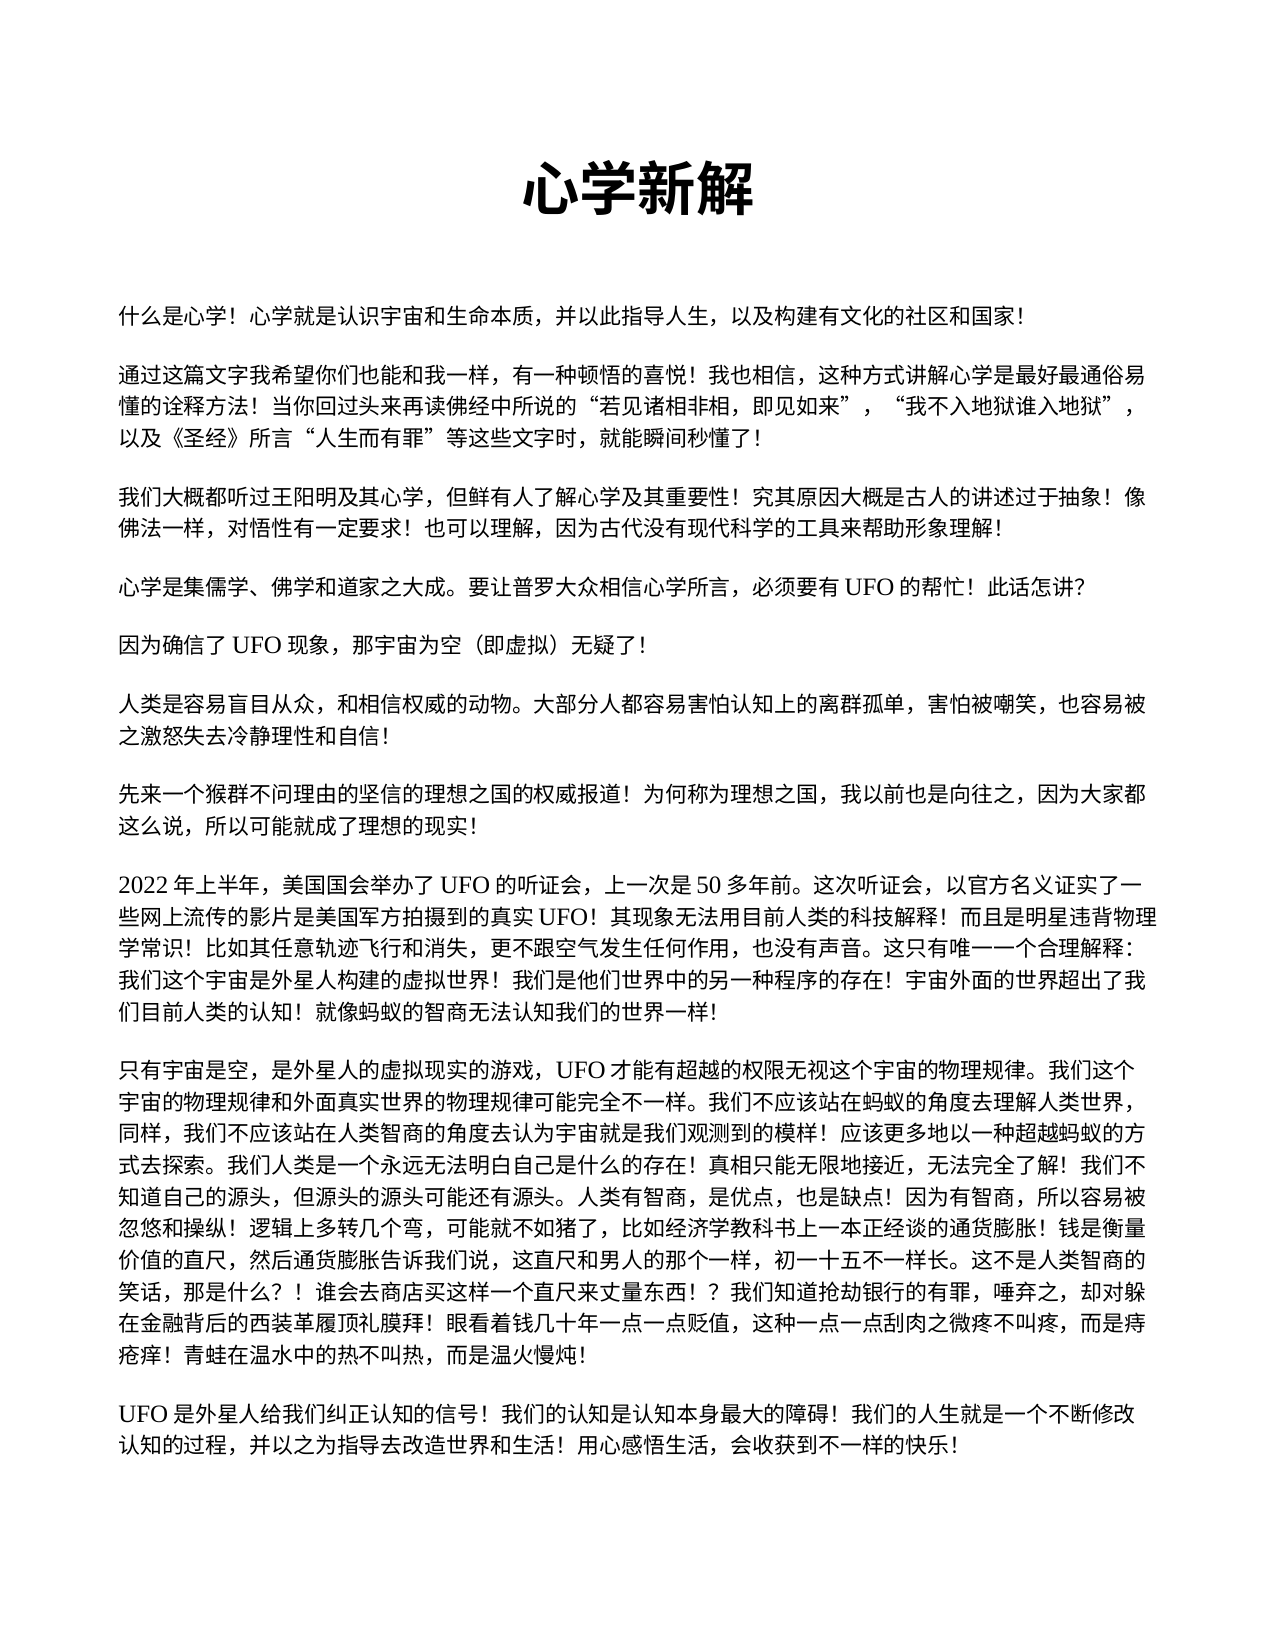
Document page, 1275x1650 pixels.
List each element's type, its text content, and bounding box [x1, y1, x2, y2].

text 因为确信了UFO现象，那宇宙为空（即虚拟）无疑了！ [118, 628, 1157, 660]
text 先来一个猴群不问理由的坚信的理想之国的权威报道！为何称为理想之国，我以前也是向往之，因为大家都这么说，所以可能就成了理想的现实！ [118, 777, 1157, 841]
text 人类是容易盲目从众，和相信权威的动物。大部分人都容易害怕认知上的离群孤单，害怕被嘲笑，也容易被之激怒失去冷静理性和自信！ [118, 687, 1157, 751]
text 2022年上半年，美国国会举办了UFO的听证会，上一次是50多年前。这次听证会，以官方名义证实了一些网上流传的影片是美国军方拍摄到的真实UFO！其现象无法用目前人类的科技解释！而且是明星违背物理学常识！比如其任意轨迹飞行和消失，更不跟空气发生任何作用，也没有声音。这只有唯一一个合理解释：我们这个宇宙是外星人构建的虚拟世界！我们是他们世界中的另一种程序的存在！宇宙外面的世界超出了我们目前人类的认知！就像蚂蚁的智商无法认知我们的世界一样！ [118, 868, 1157, 1026]
text 通过这篇文字我希望你们也能和我一样，有一种顿悟的喜悦！我也相信，这种方式讲解心学是最好最通俗易懂的诠释方法！当你回过头来再读佛经中所说的“若见诸相非相，即见如来”，“我不入地狱谁入地狱”，以及《圣经》所言“人生而有罪”等这些文字时，就能瞬间秒懂了！ [118, 358, 1157, 453]
text UFO是外星人给我们纠正认知的信号！我们的认知是认知本身最大的障碍！我们的人生就是一个不断修改认知的过程，并以之为指导去改造世界和生活！用心感悟生活，会收获到不一样的快乐！ [118, 1397, 1157, 1460]
text 心学是集儒学、佛学和道家之大成。要让普罗大众相信心学所言，必须要有UFO的帮忙！此话怎讲？ [118, 570, 1157, 602]
text 我们大概都听过王阳明及其心学，但鲜有人了解心学及其重要性！究其原因大概是古人的讲述过于抽象！像佛法一样，对悟性有一定要求！也可以理解，因为古代没有现代科学的工具来帮助形象理解！ [118, 479, 1157, 543]
text 只有宇宙是空，是外星人的虚拟现实的游戏，UFO才能有超越的权限无视这个宇宙的物理规律。我们这个宇宙的物理规律和外面真实世界的物理规律可能完全不一样。我们不应该站在蚂蚁的角度去理解人类世界，同样，我们不应该站在人类智商的角度去认为宇宙就是我们观测到的模样！应该更多地以一种超越蚂蚁的方式去探索。我们人类是一个永远无法明白自己是什么的存在！真相只能无限地接近，无法完全了解！我们不知道自己的源头，但源头的源头可能还有源头。人类有智商，是优点，也是缺点！因为有智商，所以容易被忽悠和操纵！逻辑上多转几个弯，可能就不如猪了，比如经济学教科书上一本正经谈的通货膨胀！钱是衡量价值的直尺，然后通货膨胀告诉我们说，这直尺和男人的那个一样，初一十五不一样长。这不是人类智商的笑话，那是什么？！谁会去商店买这样一个直尺来丈量东西！？我们知道抢劫银行的有罪，唾弃之，却对躲在金融背后的西装革履顶礼膜拜！眼看着钱几十年一点一点贬值，这种一点一点刮肉之微疼不叫疼，而是痔疮痒！青蛙在温水中的热不叫热，而是温火慢炖！ [118, 1053, 1157, 1370]
title 心学新解 [118, 143, 1157, 228]
text 什么是心学！心学就是认识宇宙和生命本质，并以此指导人生，以及构建有文化的社区和国家！ [118, 299, 1157, 331]
